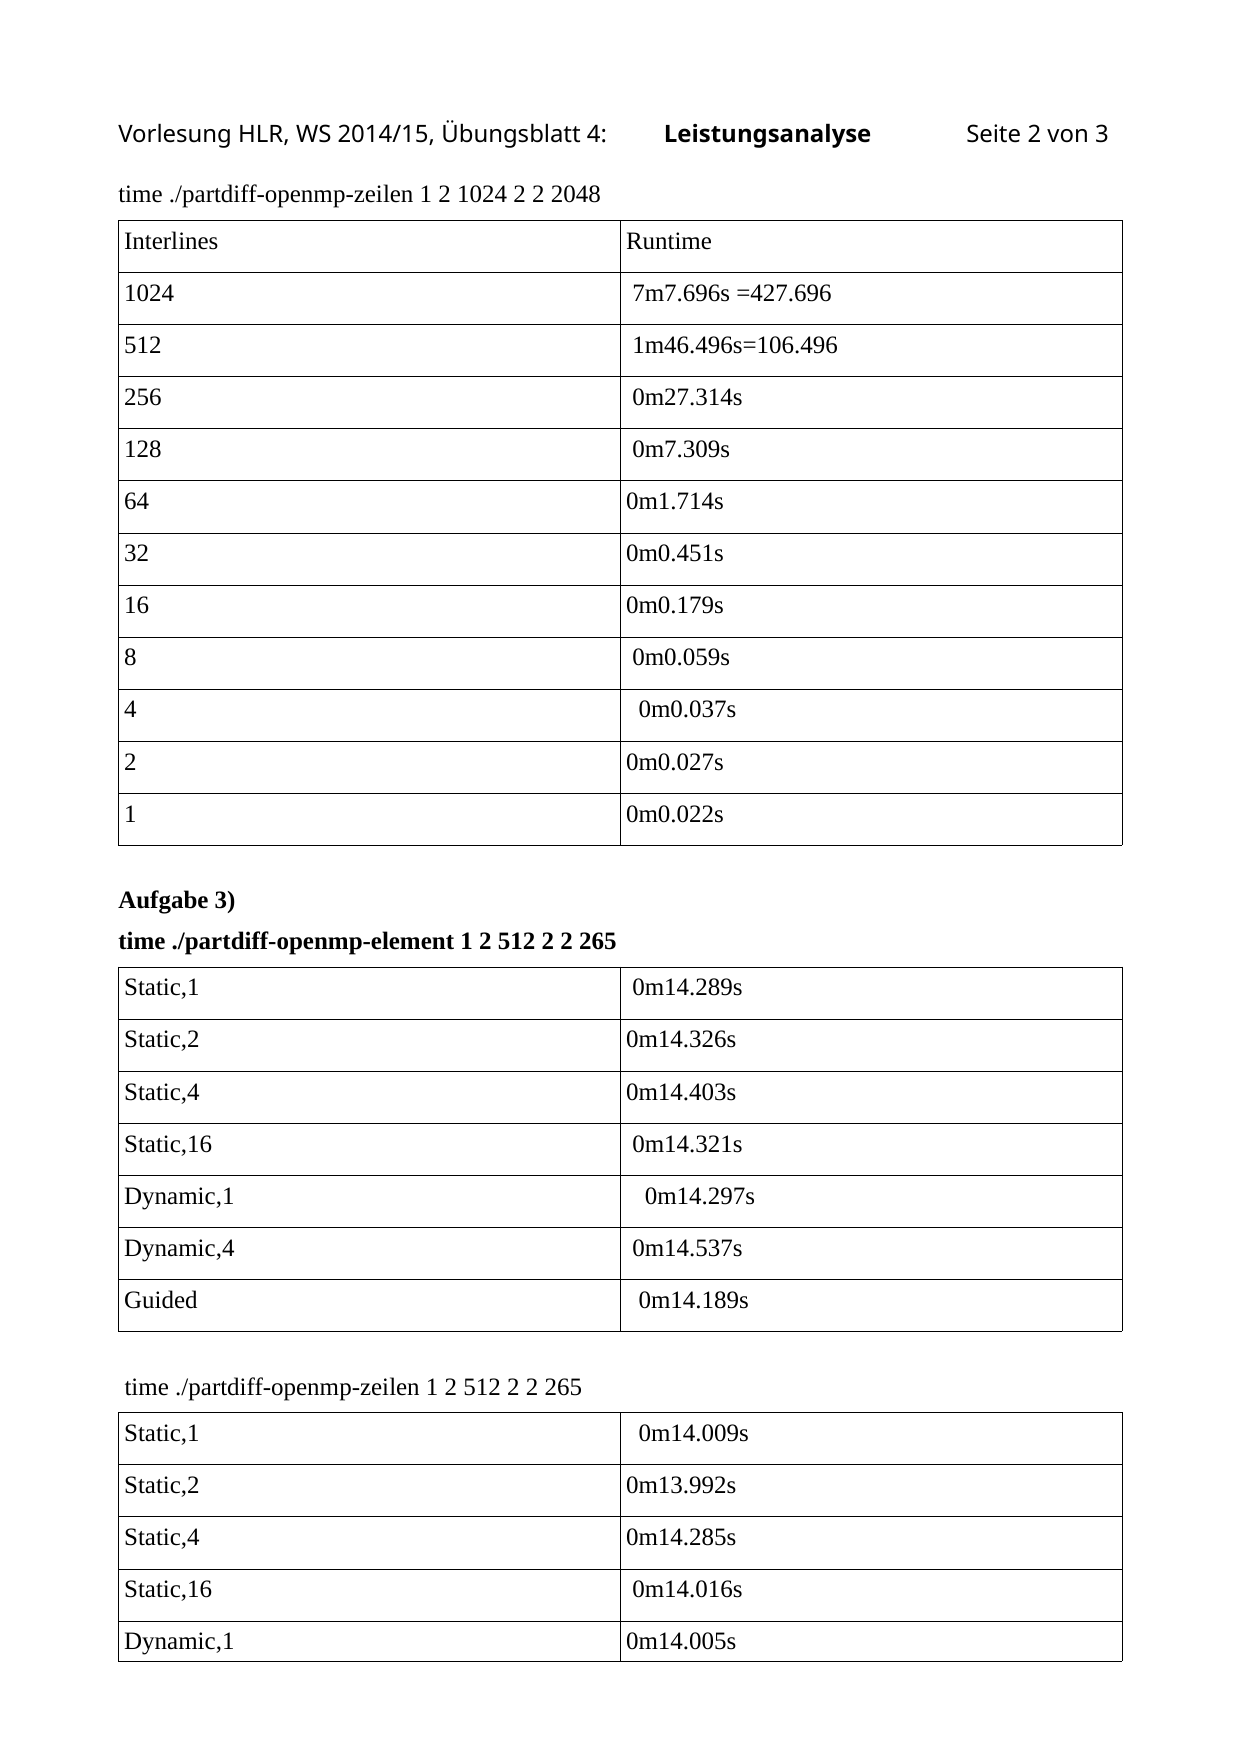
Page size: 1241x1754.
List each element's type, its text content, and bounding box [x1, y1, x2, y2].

table_cell 0m14.321s [621, 1124, 1122, 1175]
table_header Static,1 [119, 1413, 620, 1464]
table_cell 7m7.696s =427.696 [621, 273, 1122, 324]
table_cell 0m13.992s [621, 1465, 1122, 1516]
table_cell 0m14.297s [621, 1176, 1122, 1227]
table_cell 2 [119, 742, 620, 793]
table_cell 0m0.451s [621, 534, 1122, 584]
table_cell 0m27.314s [621, 377, 1122, 428]
table_cell 8 [119, 638, 620, 689]
table_cell Static,16 [119, 1124, 620, 1175]
table_cell 0m14.403s [621, 1072, 1122, 1123]
table_cell 1024 [119, 273, 620, 324]
table_cell Dynamic,4 [119, 1228, 620, 1279]
table_cell 0m1.714s [621, 481, 1122, 532]
table_cell 0m0.037s [621, 690, 1122, 741]
text time ./partdiff-openmp-zeilen 1 2 1024 2 2 2048 [118, 179, 1122, 208]
table_cell 0m14.326s [621, 1020, 1122, 1071]
table_cell 256 [119, 377, 620, 428]
table_cell 0m7.309s [621, 429, 1122, 480]
table_cell 0m14.189s [621, 1280, 1122, 1331]
table_cell 0m0.179s [621, 586, 1122, 637]
text time ./partdiff-openmp-zeilen 1 2 512 2 2 265 [118, 1372, 1122, 1401]
table_cell Dynamic,1 [119, 1176, 620, 1227]
table_cell 0m0.027s [621, 742, 1122, 793]
table_cell 1m46.496s=106.496 [621, 325, 1122, 376]
table_cell 0m14.005s [621, 1622, 1122, 1661]
table_header 0m14.289s [621, 968, 1122, 1019]
table_header 0m14.009s [621, 1413, 1122, 1464]
table_header Static,1 [119, 968, 620, 1019]
table_cell Static,4 [119, 1072, 620, 1123]
table_cell 4 [119, 690, 620, 741]
table_cell 0m14.016s [621, 1570, 1122, 1621]
table_cell 1 [119, 794, 620, 845]
text Aufgabe 3) [118, 886, 1122, 914]
table_cell 0m0.022s [621, 794, 1122, 845]
table_cell 0m14.537s [621, 1228, 1122, 1279]
table_cell Dynamic,1 [119, 1622, 620, 1661]
text time ./partdiff-openmp-element 1 2 512 2 2 265 [118, 926, 1122, 955]
table_cell 0m14.285s [621, 1517, 1122, 1568]
table_cell Static,2 [119, 1020, 620, 1071]
table_cell Static,16 [119, 1570, 620, 1621]
table_cell 32 [119, 534, 620, 584]
table_cell 16 [119, 586, 620, 637]
table_cell Static,4 [119, 1517, 620, 1568]
table_cell 128 [119, 429, 620, 480]
table_cell 64 [119, 481, 620, 532]
table_cell Guided [119, 1280, 620, 1331]
table_header Runtime [621, 221, 1122, 272]
table_cell 0m0.059s [621, 638, 1122, 689]
table_header Interlines [119, 221, 620, 272]
table_cell 512 [119, 325, 620, 376]
table_cell Static,2 [119, 1465, 620, 1516]
